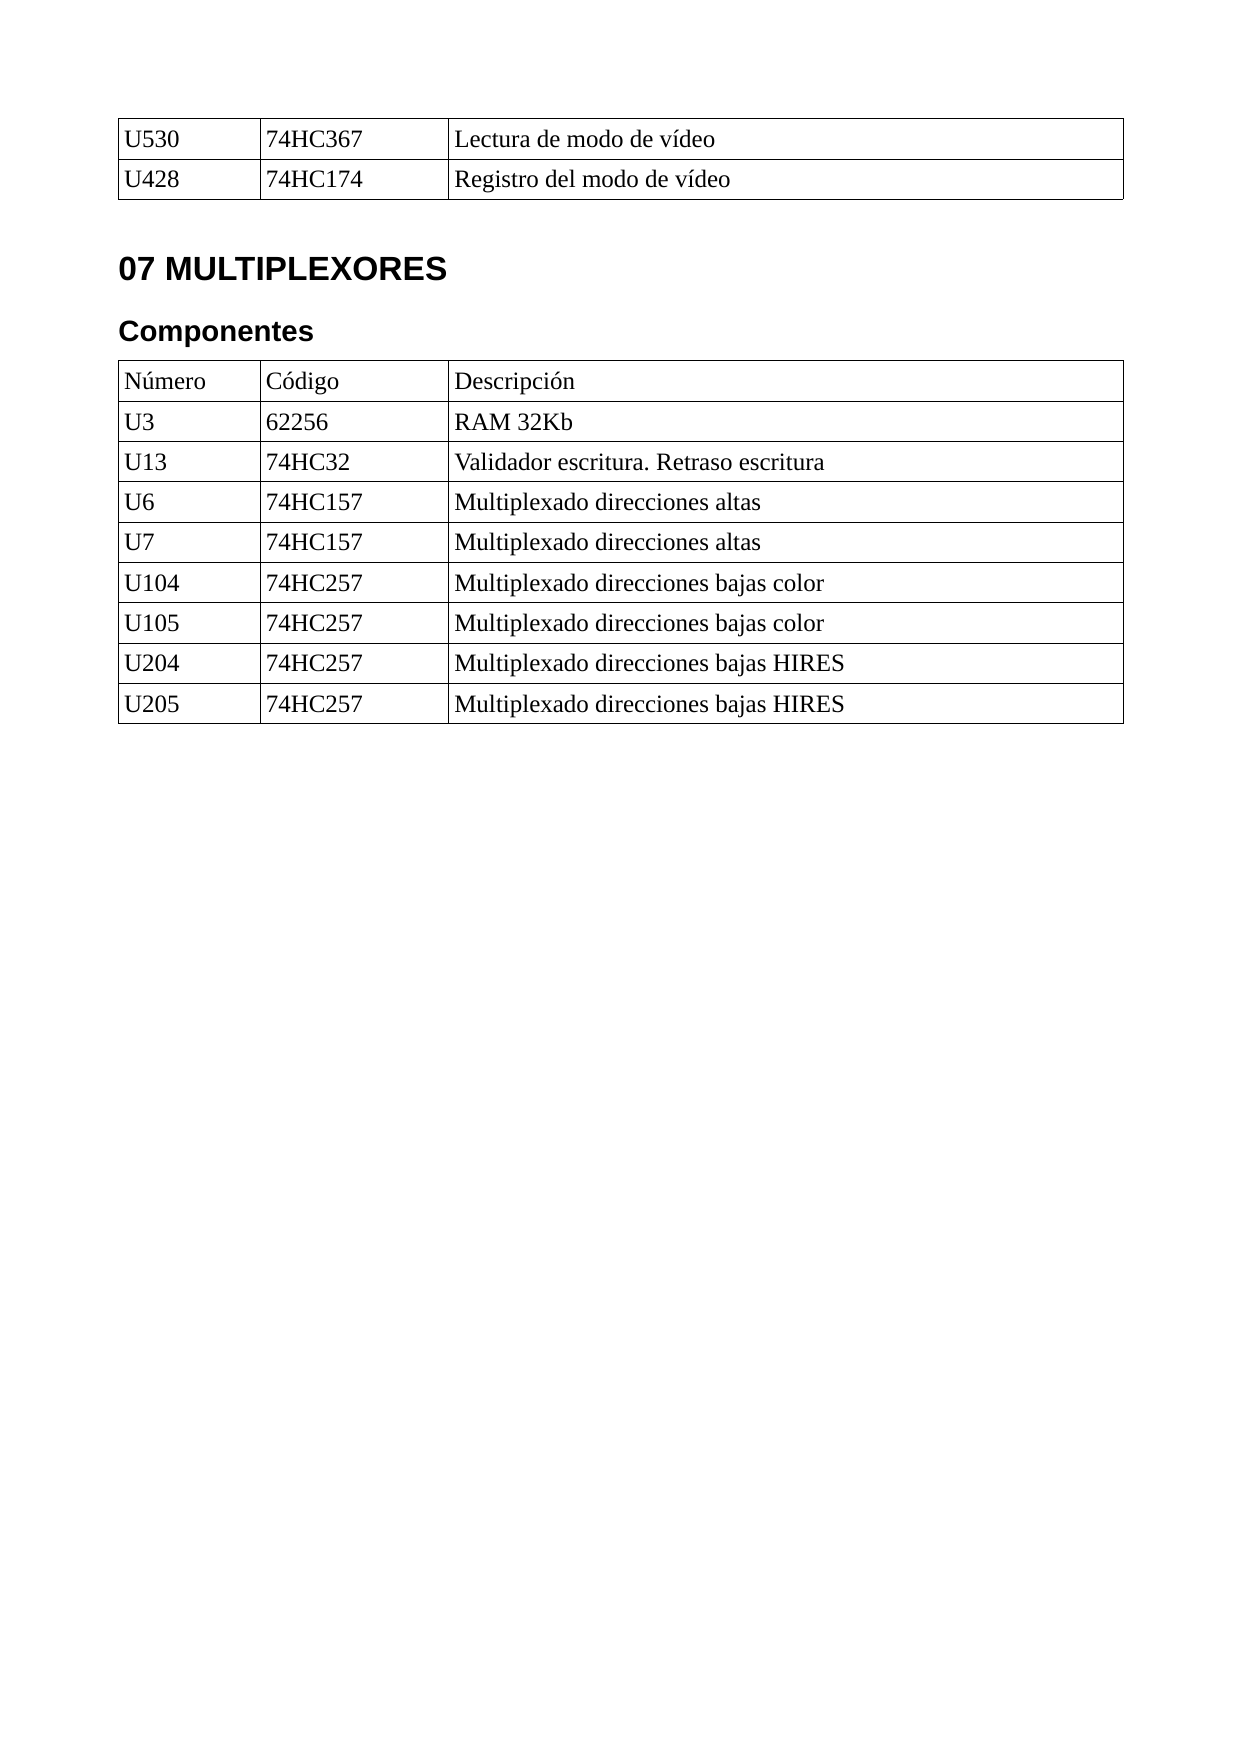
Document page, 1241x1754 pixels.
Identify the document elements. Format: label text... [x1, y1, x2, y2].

table_cell 74HC257 [261, 563, 448, 602]
table_cell RAM 32Kb [449, 402, 1123, 441]
table_cell Multiplexado direcciones bajas HIRES [449, 644, 1123, 683]
table_cell U7 [119, 523, 260, 562]
table_cell 62256 [261, 402, 448, 441]
table_cell 74HC157 [261, 523, 448, 562]
subtitle 07 MULTIPLEXORES [118, 248, 1122, 287]
table_cell U13 [119, 442, 260, 481]
table_cell 74HC157 [261, 482, 448, 522]
table_cell U104 [119, 563, 260, 602]
table_header Código [261, 361, 448, 401]
subtitle Componentes [118, 314, 1122, 348]
table_cell U105 [119, 603, 260, 643]
table_cell Registro del modo de vídeo [449, 160, 1123, 199]
table_header Número [119, 361, 260, 401]
table_cell Multiplexado direcciones bajas color [449, 603, 1123, 643]
table_cell U205 [119, 684, 260, 723]
table_cell U3 [119, 402, 260, 441]
table_cell Lectura de modo de vídeo [449, 119, 1123, 158]
table_cell Multiplexado direcciones altas [449, 482, 1123, 522]
table_cell 74HC174 [261, 160, 448, 199]
table_cell Multiplexado direcciones altas [449, 523, 1123, 562]
table_cell Validador escritura. Retraso escritura [449, 442, 1123, 481]
table_cell 74HC367 [261, 119, 448, 158]
table_cell U428 [119, 160, 260, 199]
table_cell 74HC257 [261, 684, 448, 723]
table_cell 74HC257 [261, 644, 448, 683]
table_cell U6 [119, 482, 260, 522]
table_cell 74HC257 [261, 603, 448, 643]
table_cell Multiplexado direcciones bajas HIRES [449, 684, 1123, 723]
table_cell U204 [119, 644, 260, 683]
table_cell 74HC32 [261, 442, 448, 481]
table_header Descripción [449, 361, 1123, 401]
table_cell U530 [119, 119, 260, 158]
table_cell Multiplexado direcciones bajas color [449, 563, 1123, 602]
